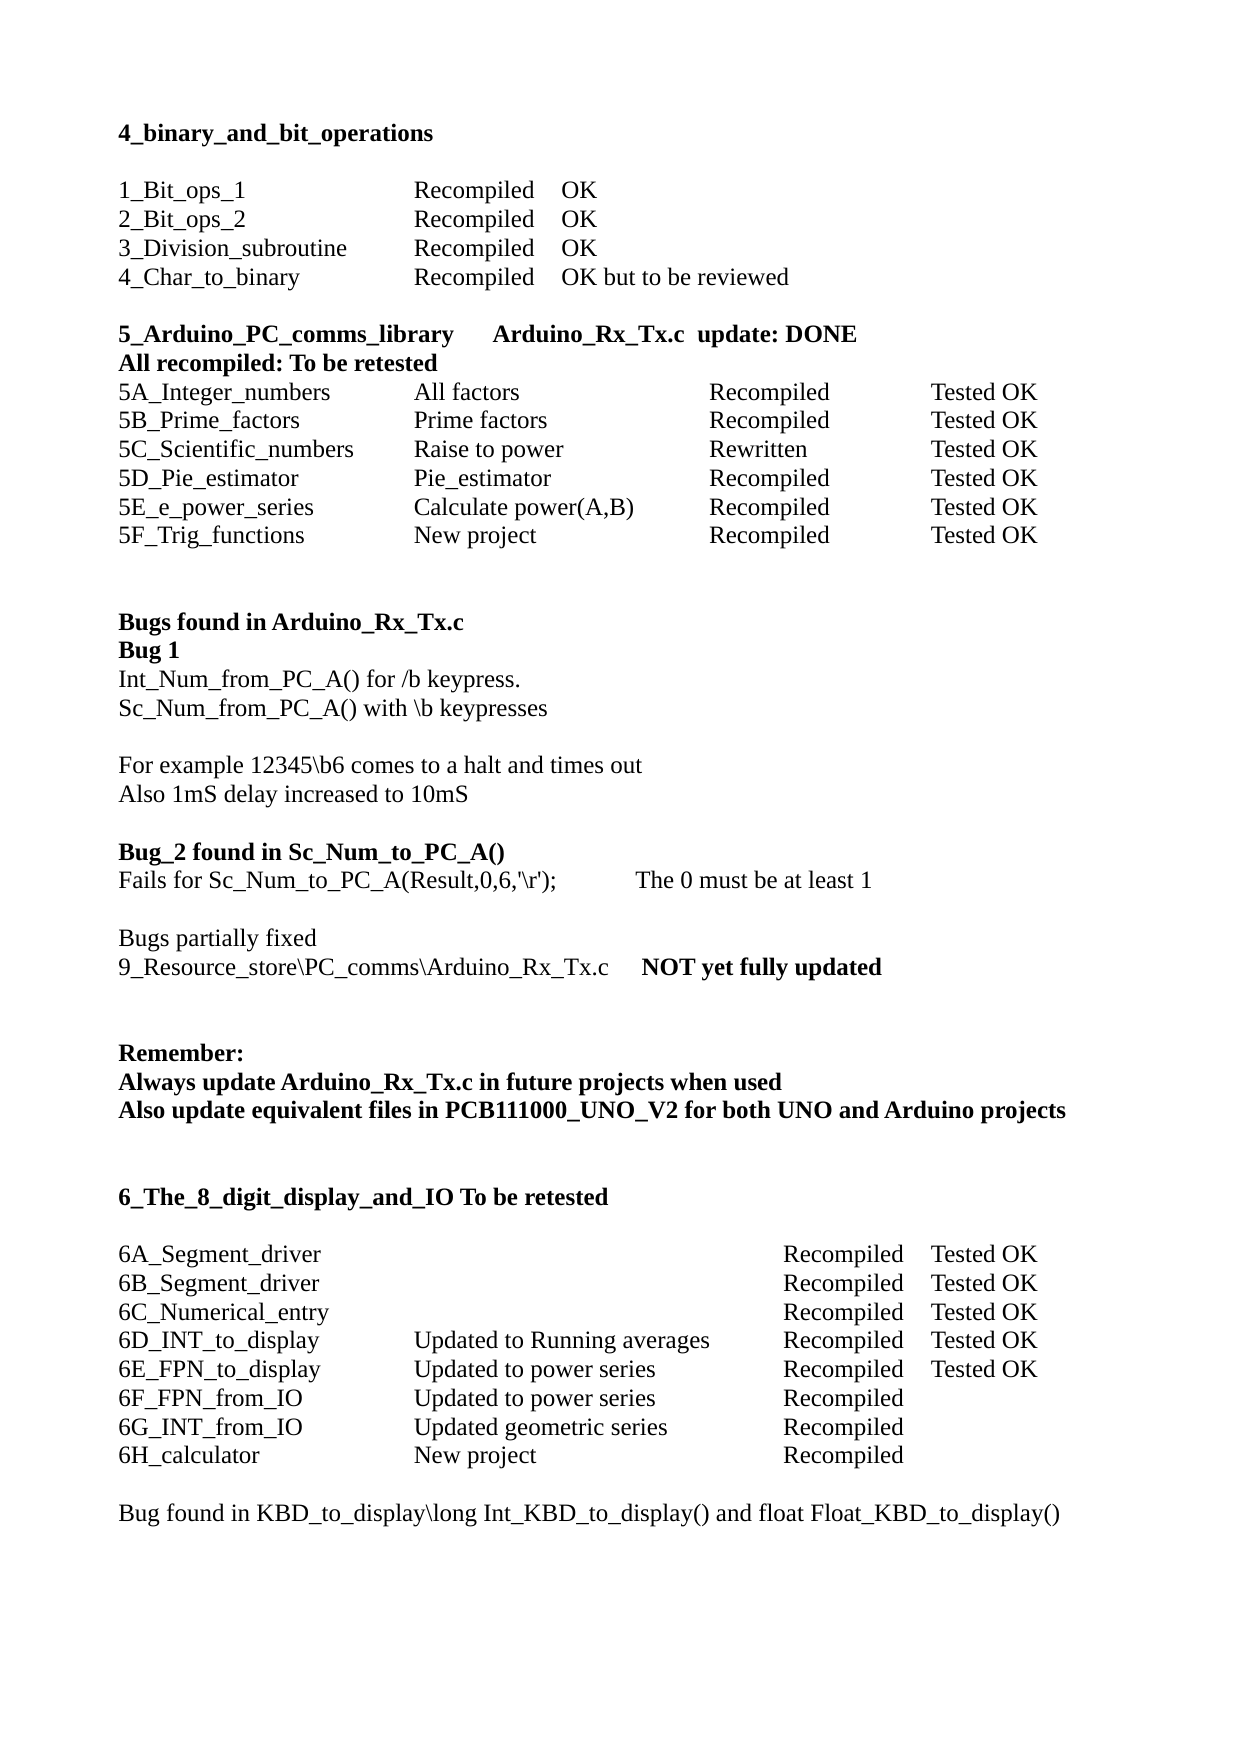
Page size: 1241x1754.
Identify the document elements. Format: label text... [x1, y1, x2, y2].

text 6B_Segment_driver Recompiled Tested OK [118, 1268, 1122, 1297]
text 6D_INT_to_display Updated to Running averages Recompiled Tested OK [118, 1326, 1122, 1354]
text 6_The_8_digit_display_and_IO To be retested [118, 1182, 1122, 1211]
text 6C_Numerical_entry Recompiled Tested OK [118, 1297, 1122, 1326]
text 4_Char_to_binary Recompiled OK but to be reviewed [118, 262, 1122, 291]
text 5E_e_power_series Calculate power(A,B) Recompiled Tested OK [118, 492, 1122, 521]
text Bug found in KBD_to_display\long Int_KBD_to_display() and float Float_KBD_to_display() [118, 1498, 1122, 1527]
text 5_Arduino_PC_comms_library Arduino_Rx_Tx.c update: DONE [118, 319, 1122, 348]
text Always update Arduino_Rx_Tx.c in future projects when used [118, 1067, 1122, 1096]
text 5A_Integer_numbers All factors Recompiled Tested OK [118, 377, 1122, 406]
text 6G_INT_from_IO Updated geometric series Recompiled [118, 1412, 1122, 1441]
text Int_Num_from_PC_A() for /b keypress. [118, 664, 1122, 693]
text 5D_Pie_estimator Pie_estimator Recompiled Tested OK [118, 463, 1122, 492]
text Sc_Num_from_PC_A() with \b keypresses [118, 693, 1122, 722]
text 6E_FPN_to_display Updated to power series Recompiled Tested OK [118, 1354, 1122, 1383]
text 5F_Trig_functions New project Recompiled Tested OK [118, 521, 1122, 549]
text 2_Bit_ops_2 Recompiled OK [118, 204, 1122, 233]
text Remember: [118, 1038, 1122, 1067]
text All recompiled: To be retested [118, 348, 1122, 377]
text 5C_Scientific_numbers Raise to power Rewritten Tested OK [118, 434, 1122, 463]
text Also update equivalent files in PCB111000_UNO_V2 for both UNO and Arduino projects [118, 1096, 1122, 1124]
text 9_Resource_store\PC_comms\Arduino_Rx_Tx.c NOT yet fully updated [118, 952, 1122, 981]
text Bugs partially fixed [118, 923, 1122, 952]
text Bug_2 found in Sc_Num_to_PC_A() [118, 837, 1122, 866]
text 5B_Prime_factors Prime factors Recompiled Tested OK [118, 406, 1122, 434]
text Also 1mS delay increased to 10mS [118, 779, 1122, 808]
text Fails for Sc_Num_to_PC_A(Result,0,6,'\r'); The 0 must be at least 1 [118, 866, 1122, 894]
text 3_Division_subroutine Recompiled OK [118, 233, 1122, 262]
text Bug 1 [118, 636, 1122, 664]
text 6A_Segment_driver Recompiled Tested OK [118, 1239, 1122, 1268]
text Bugs found in Arduino_Rx_Tx.c [118, 607, 1122, 636]
text 1_Bit_ops_1 Recompiled OK [118, 176, 1122, 204]
text 4_binary_and_bit_operations [118, 118, 1122, 147]
text 6H_calculator New project Recompiled [118, 1441, 1122, 1469]
text 6F_FPN_from_IO Updated to power series Recompiled [118, 1383, 1122, 1412]
text For example 12345\b6 comes to a halt and times out [118, 751, 1122, 779]
